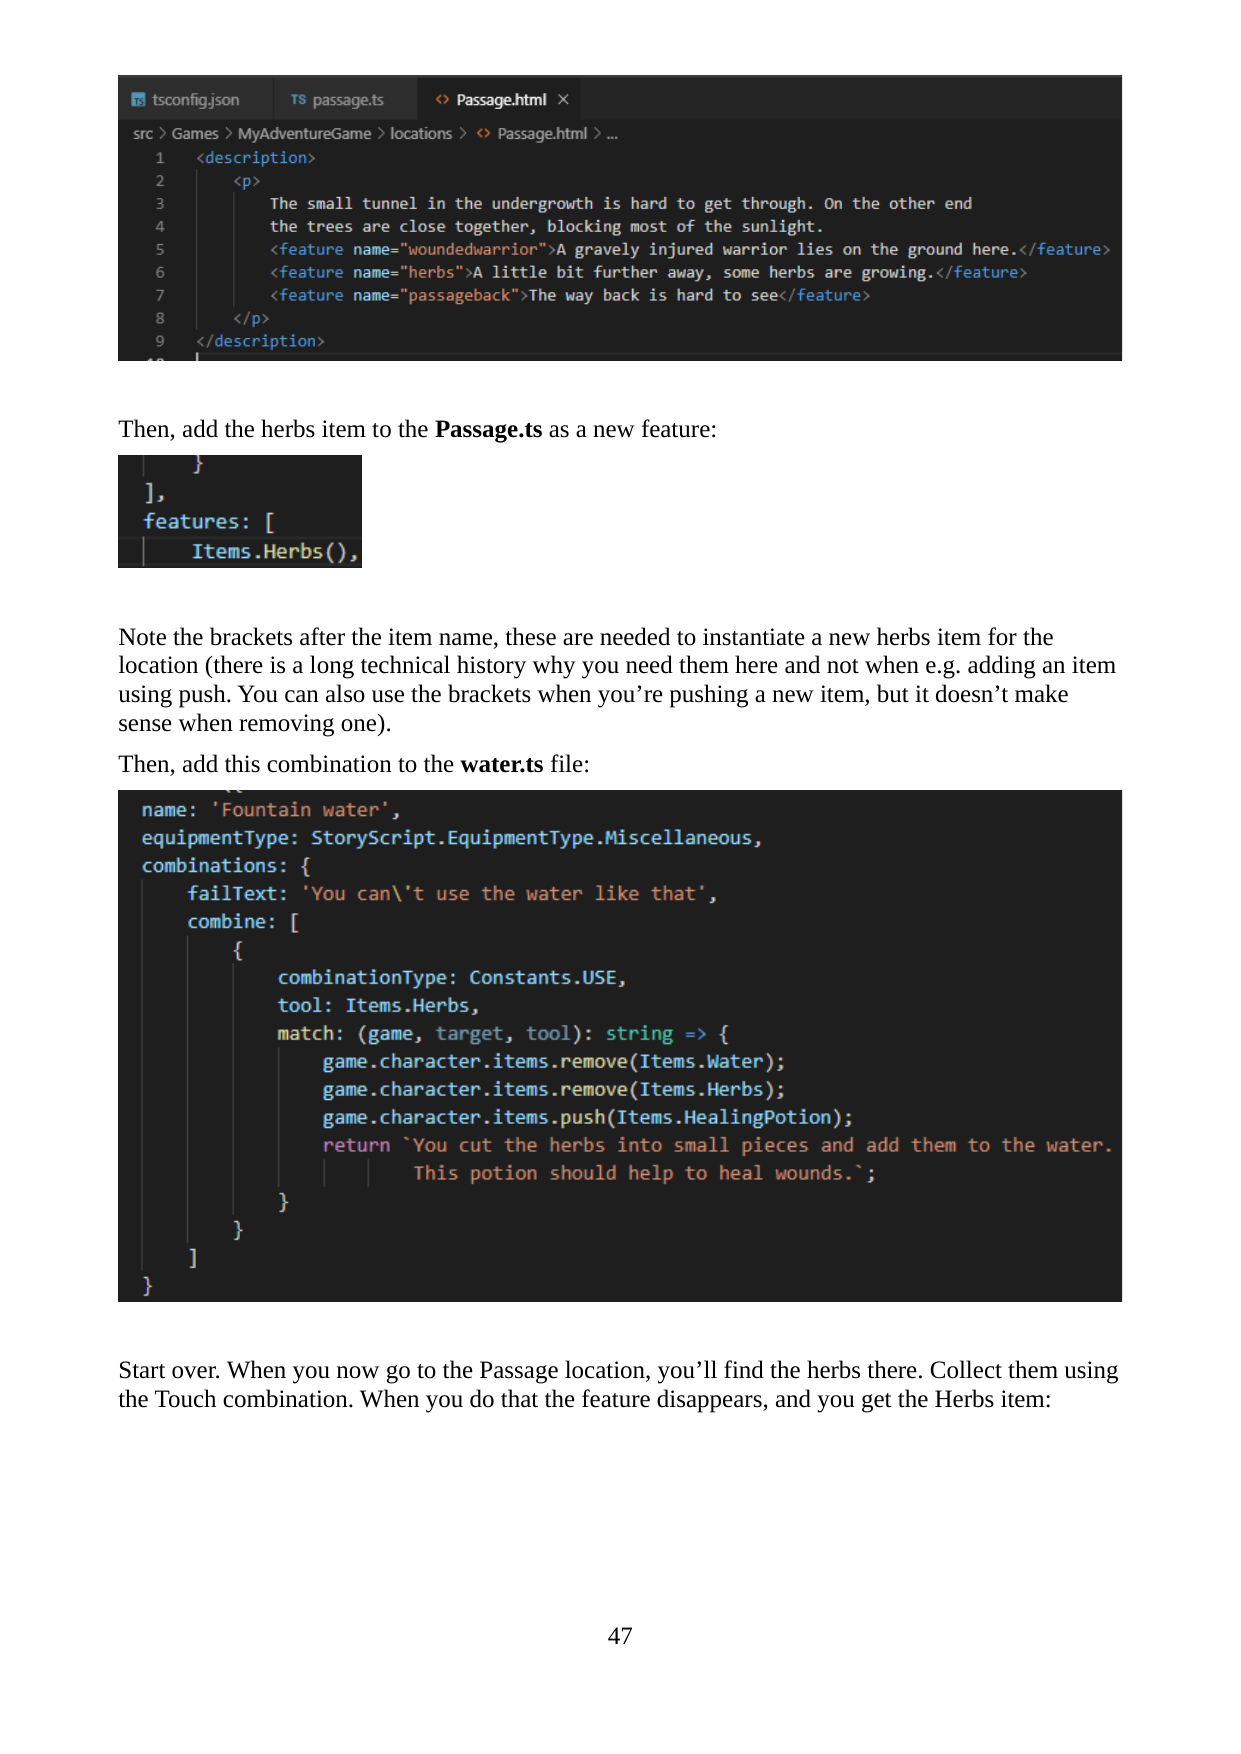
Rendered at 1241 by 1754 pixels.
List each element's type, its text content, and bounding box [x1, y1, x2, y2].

text Note the brackets after the item name, these are needed to instantiate a new herbs item for the location (there is a long technical history why you need them here and not when e.g. adding an item using push. You can also use the brackets when you’re pushing a new item, but it doesn’t make sense when removing one). [118, 622, 1122, 737]
text Then, add the herbs item to the Passage.ts as a new feature: [118, 414, 1122, 443]
text Then, add this combination to the water.ts file: [118, 749, 1122, 778]
text Start over. When you now go to the Passage location, you’ll find the herbs there. Collect them using the Touch combination. When you do that the feature disappears, and you get the Herbs item: [118, 1355, 1122, 1412]
